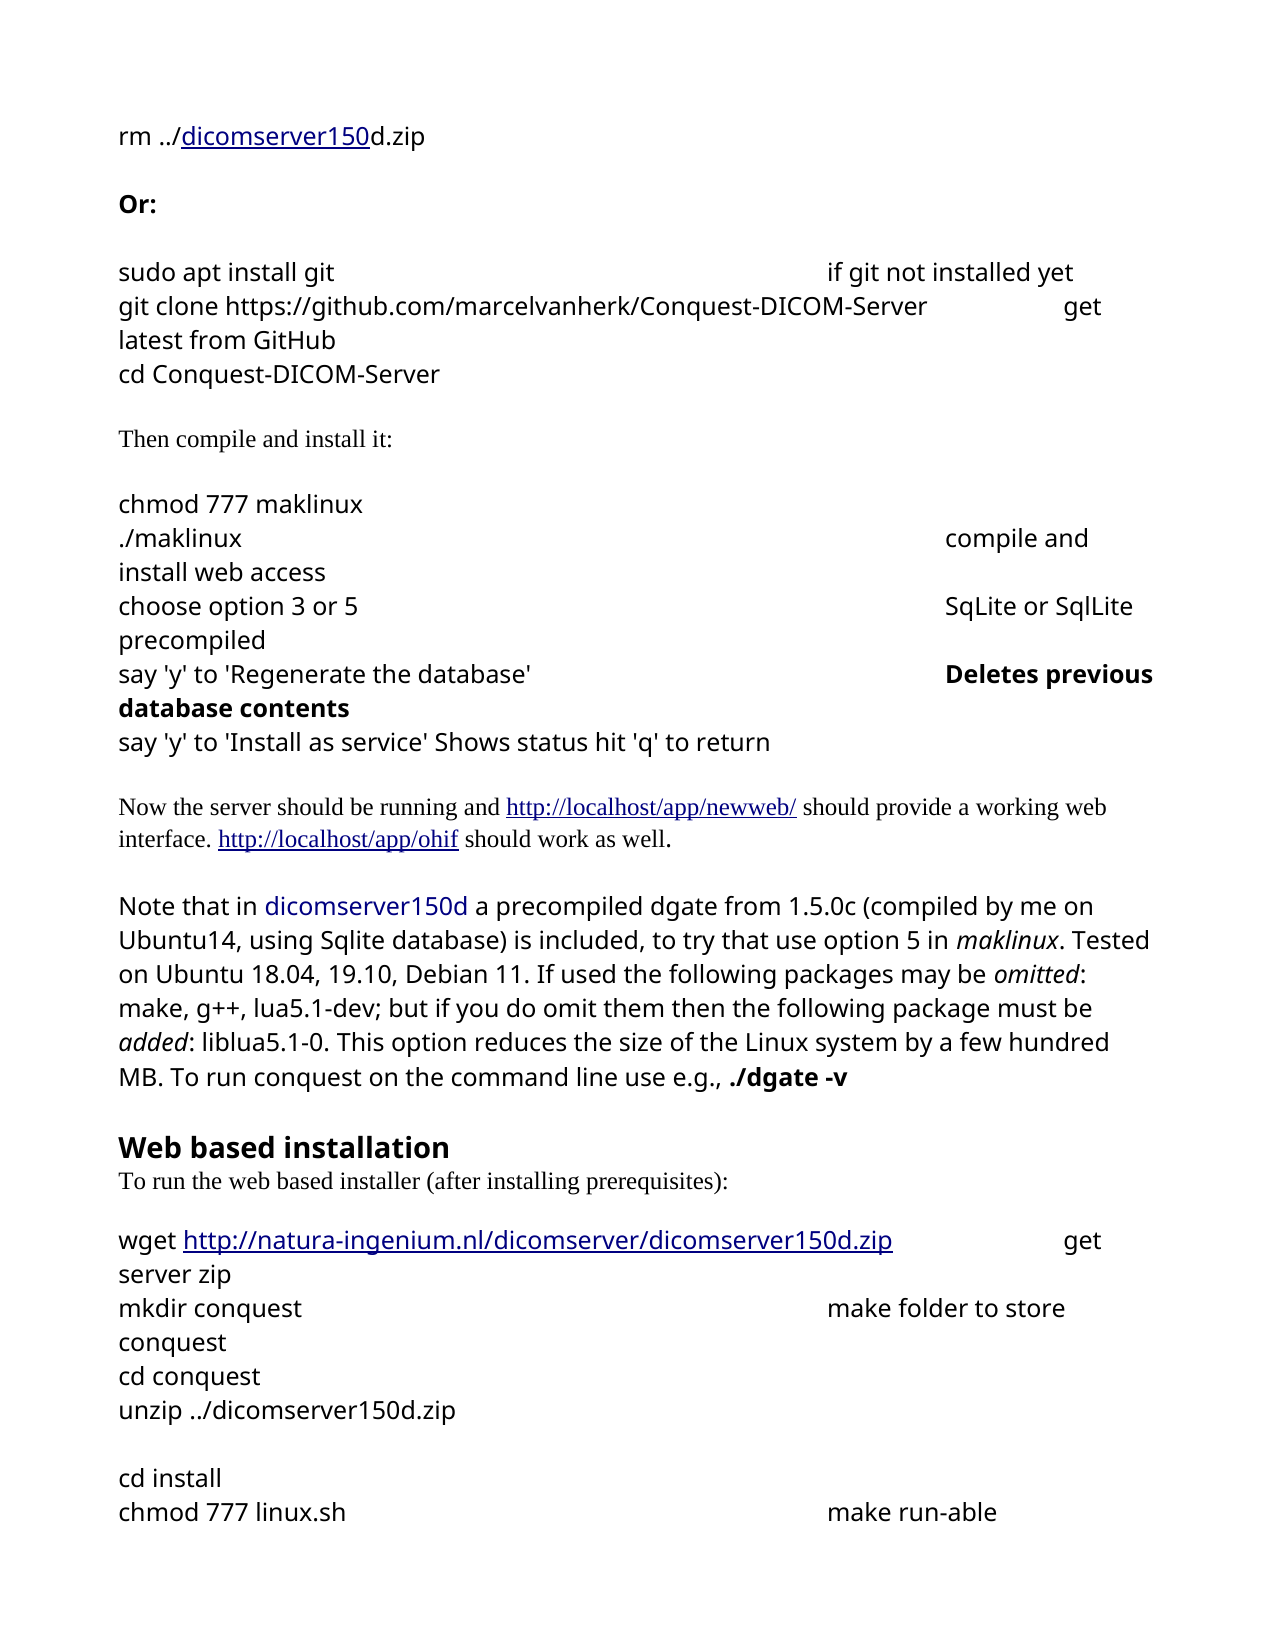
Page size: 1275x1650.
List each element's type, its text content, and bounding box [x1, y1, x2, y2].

text wget http://natura-ingenium.nl/dicomserver/dicomserver150d.zip get server zip [118, 1222, 1157, 1291]
text git clone https://github.com/marcelvanherk/Conquest-DICOM-Server get latest from GitHub [118, 288, 1157, 357]
text cd Conquest-DICOM-Server [118, 357, 1157, 391]
text cd install [118, 1461, 1157, 1495]
text cd conquest [118, 1359, 1157, 1393]
text choose option 3 or 5 SqLite or SqlLite precompiled [118, 589, 1157, 657]
text Or: [118, 186, 1157, 220]
text Then compile and install it: [118, 425, 1157, 452]
text mkdir conquest make folder to store conquest [118, 1291, 1157, 1359]
text ./maklinux compile and install web access [118, 521, 1157, 589]
text rm ../dicomserver150d.zip [118, 118, 1157, 152]
text unzip ../dicomserver150d.zip [118, 1393, 1157, 1427]
text chmod 777 linux.sh make run-able [118, 1495, 1157, 1529]
text To run the web based installer (after installing prerequisites): [118, 1167, 1157, 1195]
text chmod 777 maklinux [118, 486, 1157, 521]
text sudo apt install git if git not installed yet [118, 254, 1157, 288]
text Web based installation [118, 1127, 1157, 1167]
text Note that in dicomserver150d a precompiled dgate from 1.5.0c (compiled by me on Ubuntu14, using Sqlite database) is included, to try that use option 5 in maklinux. Tested on Ubuntu 18.04, 19.10, Debian 11. If used the following packages may be omitted: make, g++, lua5.1-dev; but if you do omit them then the following package must be added: liblua5.1-0. This option reduces the size of the Linux system by a few hundred MB. To run conquest on the command line use e.g., ./dgate -v [118, 889, 1157, 1127]
text Now the server should be running and http://localhost/app/newweb/ should provide a working web interface. http://localhost/app/ohif should work as well. [118, 793, 1157, 855]
text say 'y' to 'Install as service' Shows status hit 'q' to return [118, 725, 1157, 759]
text say 'y' to 'Regenerate the database' Deletes previous database contents [118, 657, 1157, 725]
